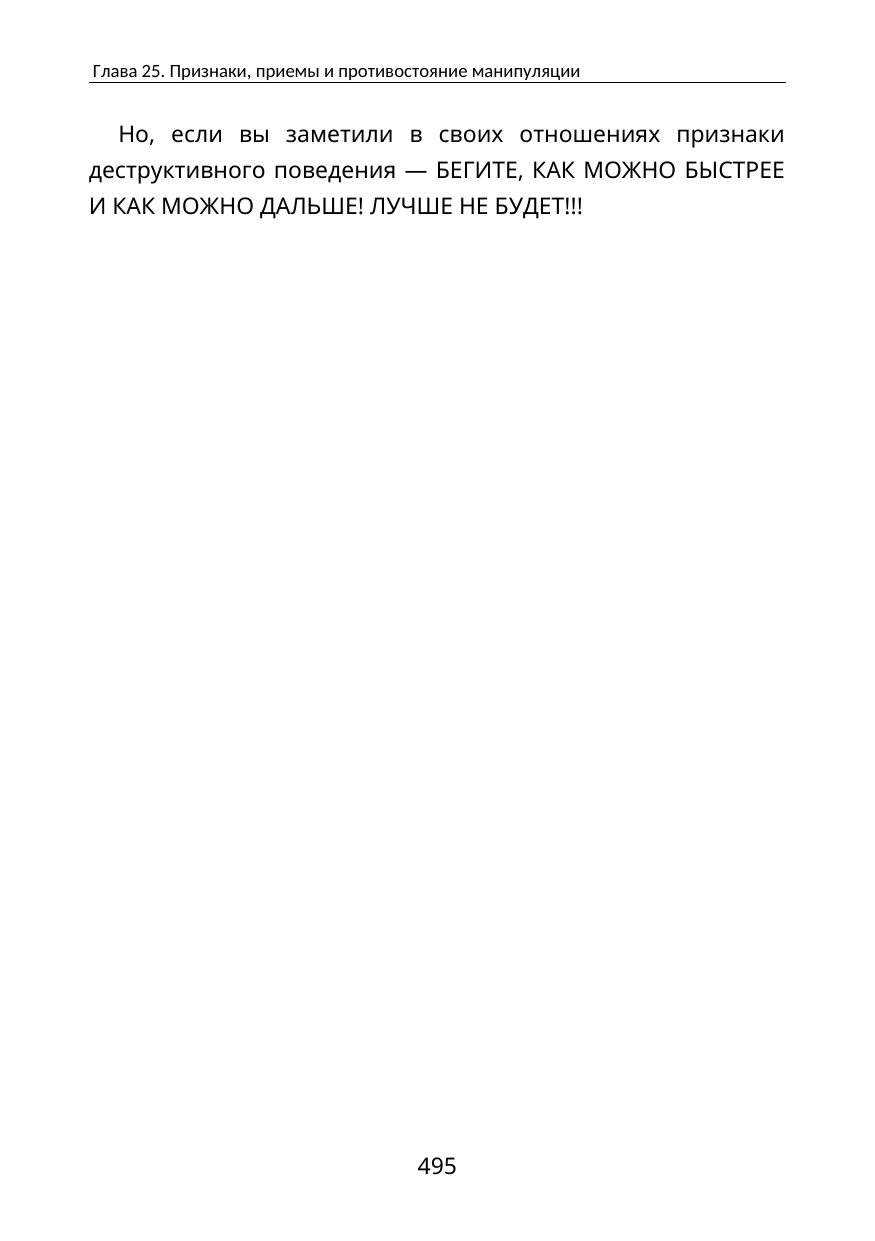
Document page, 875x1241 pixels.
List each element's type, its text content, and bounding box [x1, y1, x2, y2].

text Но, если вы заметили в своих отношениях признаки деструктивного поведения — БЕГИТЕ, КАК МОЖНО БЫСТРЕЕ И КАК МОЖНО ДАЛЬШЕ! ЛУЧШЕ НЕ БУДЕТ!!! [88, 118, 786, 221]
